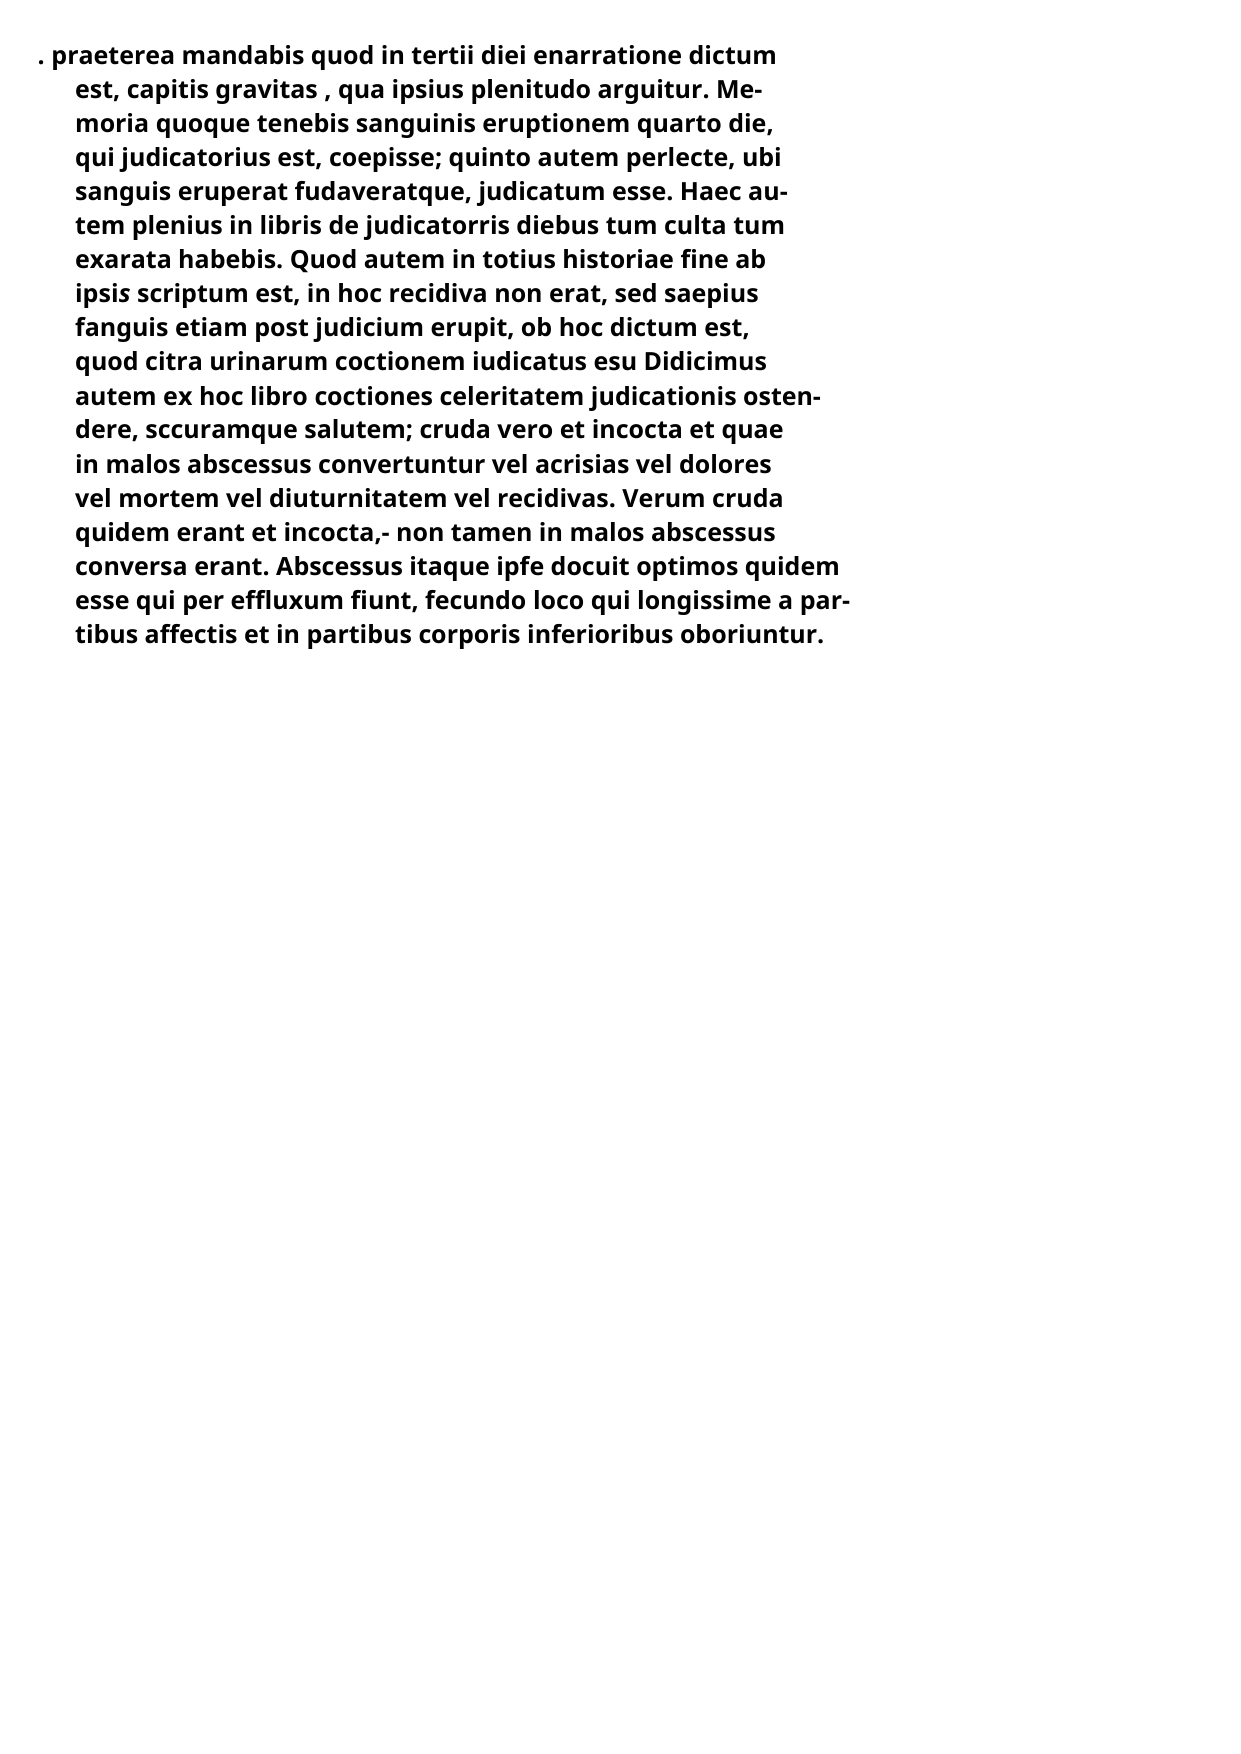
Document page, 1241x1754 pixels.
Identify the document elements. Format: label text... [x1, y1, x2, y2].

text . praeterea mandabis quod in tertii diei enarratione dictum est, capitis gravitas , qua ipsius plenitudo arguitur. Me- moria quoque tenebis sanguinis eruptionem quarto die, qui judicatorius est, coepisse; quinto autem perlecte, ubi sanguis eruperat fudaveratque, judicatum esse. Haec au- tem plenius in libris de judicatorris diebus tum culta tum exarata habebis. Quod autem in totius historiae fine ab ipsis scriptum est, in hoc recidiva non erat, sed saepius fanguis etiam post judicium erupit, ob hoc dictum est, quod citra urinarum coctionem iudicatus esu Didicimus autem ex hoc libro coctiones celeritatem judicationis osten- dere, sccuramque salutem; cruda vero et incocta et quae in malos abscessus convertuntur vel acrisias vel dolores vel mortem vel diuturnitatem vel recidivas. Verum cruda quidem erant et incocta,- non tamen in malos abscessus conversa erant. Abscessus itaque ipfe docuit optimos quidem esse qui per effluxum fiunt, fecundo loco qui longissime a par- tibus affectis et in partibus corporis inferioribus oboriuntur. [37, 37, 1203, 651]
